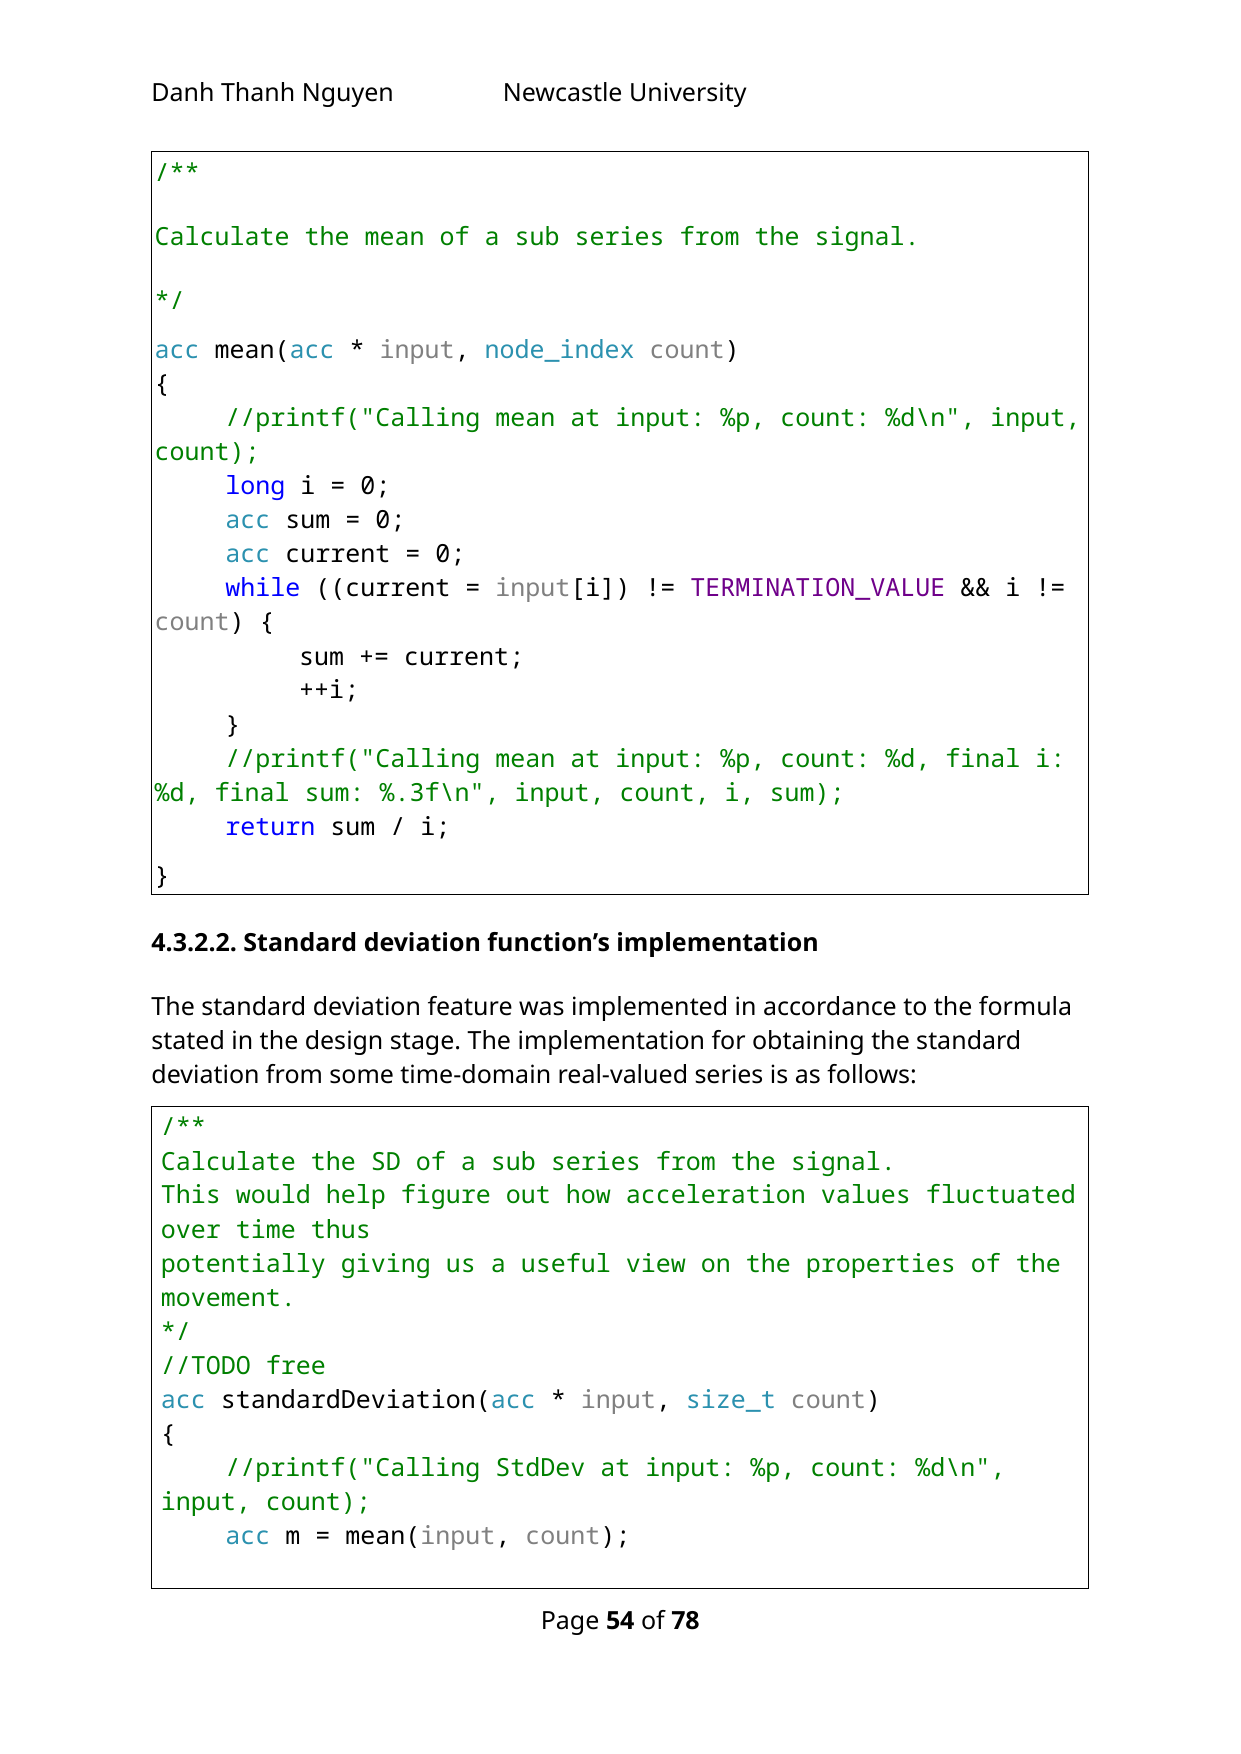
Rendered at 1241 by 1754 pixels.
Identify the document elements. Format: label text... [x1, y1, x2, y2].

text acc m = mean(input, count); [152, 1515, 1088, 1552]
text */ [152, 279, 1088, 317]
text acc standardDeviation(acc * input, size_t count) [152, 1378, 1088, 1412]
text //printf("Calling mean at input: %p, count: %d\n", input, count); [152, 397, 1088, 465]
text //printf("Calling StdDev at input: %p, count: %d\n", input, count); [152, 1447, 1088, 1515]
text acc sum = 0; [152, 499, 1088, 533]
text while ((current = input[i]) != TERMINATION_VALUE && i != count) { [152, 567, 1088, 635]
text potentially giving us a useful view on the properties of the movement. [152, 1242, 1088, 1310]
text acc mean(acc * input, node_index count) [152, 328, 1088, 362]
text long i = 0; [152, 465, 1088, 499]
text //TODO free [152, 1344, 1088, 1378]
text } [152, 854, 1088, 894]
text sum += current; [152, 635, 1088, 669]
text acc current = 0; [152, 533, 1088, 567]
text //printf("Calling mean at input: %p, count: %d, final i: %d, final sum: %.3f\n", input, count, i, sum); [152, 737, 1088, 805]
text return sum / i; [152, 805, 1088, 842]
text The standard deviation feature was implemented in accordance to the formula stated in the design stage. The implementation for obtaining the standard deviation from some time-domain real-valued series is as follows: [151, 989, 1089, 1091]
text { [152, 362, 1088, 397]
text } [152, 703, 1088, 737]
text /** [152, 152, 1088, 188]
text ++i; [152, 669, 1088, 703]
text */ [152, 1310, 1088, 1344]
text This would help figure out how acceleration values fluctuated over time thus [152, 1174, 1088, 1242]
text /** [152, 1107, 1088, 1140]
text Calculate the mean of a sub series from the signal. [152, 215, 1088, 252]
text 4.3.2.2. Standard deviation function’s implementation [151, 925, 1089, 959]
text Calculate the SD of a sub series from the signal. [152, 1140, 1088, 1174]
text { [152, 1412, 1088, 1447]
